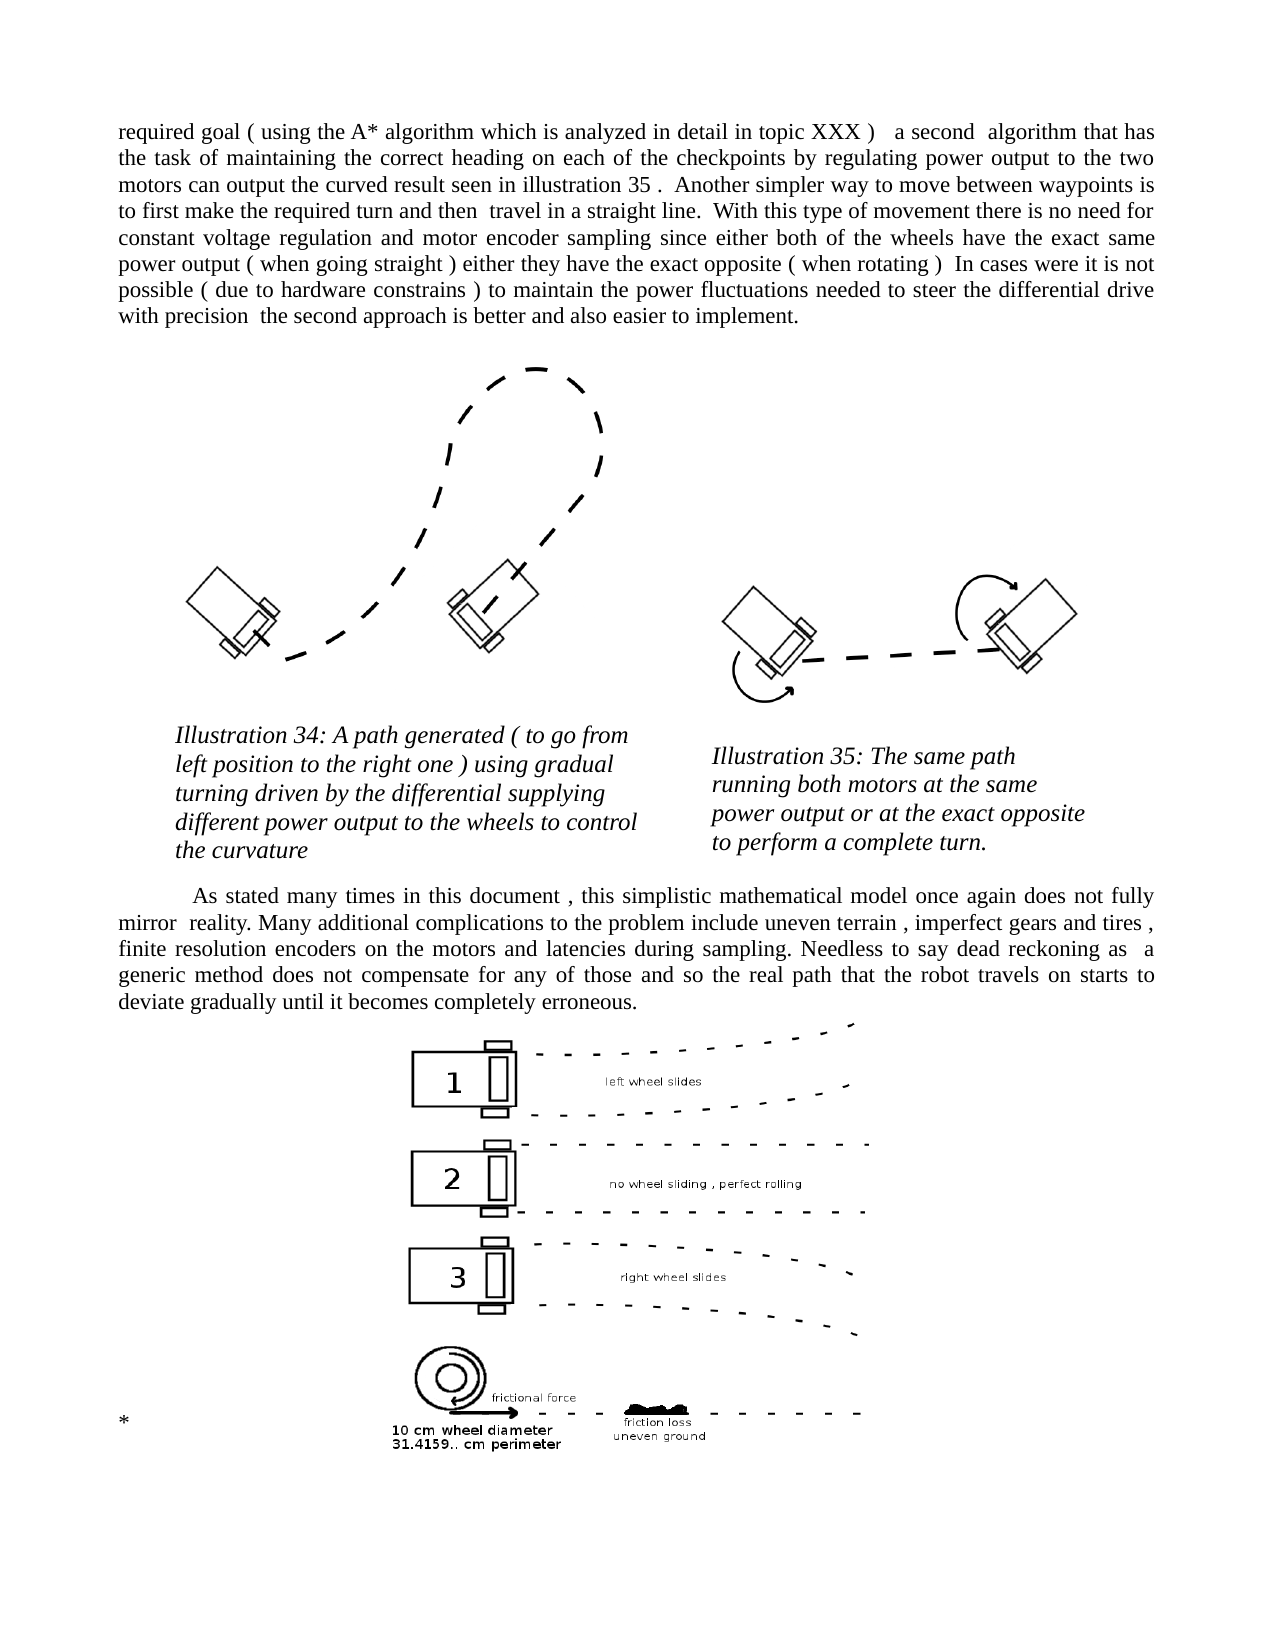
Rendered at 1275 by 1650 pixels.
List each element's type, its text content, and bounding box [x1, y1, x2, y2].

text As stated many times in this document , this simplistic mathematical model once again does not fully mirror reality. Many additional complications to the problem include uneven terrain , imperfect gears and tires , finite resolution encoders on the motors and latencies during sampling. Needless to say dead reckoning as a generic method does not compensate for any of those and so the real path that the robot travels on starts to deviate gradually until it becomes completely erroneous. [118, 882, 1157, 1014]
picture [391, 1022, 899, 1457]
picture [175, 350, 661, 721]
text required goal ( using the A* algorithm which is analyzed in detail in topic XXX ) a second algorithm that has the task of maintaining the correct heading on each of the checkpoints by regulating power output to the two motors can output the curved result seen in illustration 35 . Another simpler way to move between waypoints is to first make the required turn and then travel in a straight line. With this type of movement there is no need for constant voltage regulation and motor encoder sampling since either both of the wheels have the exact same power output ( when going straight ) either they have the exact opposite ( when rotating ) In cases were it is not possible ( due to hardware constrains ) to maintain the power fluctuations needed to steer the differential drive with precision the second approach is better and also easier to implement. [118, 118, 1157, 329]
text [899, 1409, 1157, 1436]
text Illustration 35: The same path running both motors at the same power output or at the exact opposite to perform a complete turn. [712, 741, 1091, 856]
text * [118, 1409, 391, 1436]
text Illustration 34: A path generated ( to go from left position to the right one ) using gradual turning driven by the differential supplying different power output to the wheels to control the curvature [175, 721, 660, 864]
picture [711, 541, 1091, 741]
